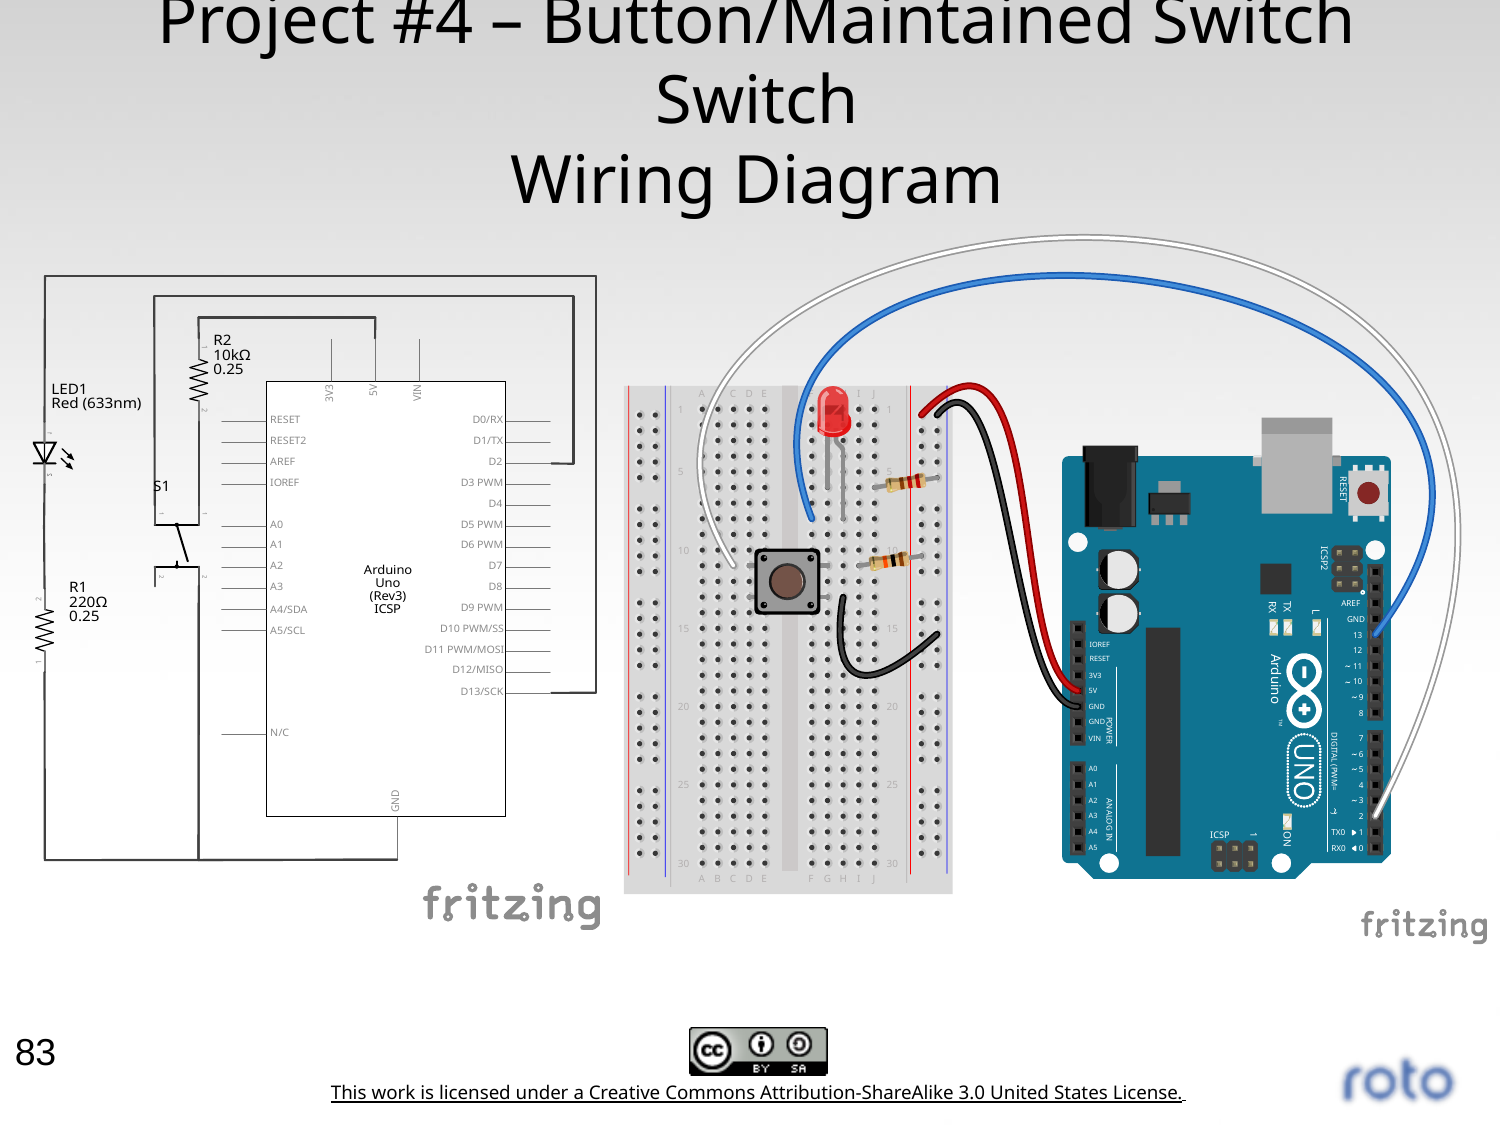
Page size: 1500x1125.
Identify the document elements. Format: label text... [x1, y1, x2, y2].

picture [846, 191, 865, 199]
picture [808, 191, 825, 199]
title Project #4 – Button/Maintained Switch Switch Wiring Diagram [75, 2, 1441, 191]
picture [685, 191, 704, 199]
picture [745, 191, 768, 198]
picture [0, 0, 1500, 1125]
picture [913, 191, 930, 199]
